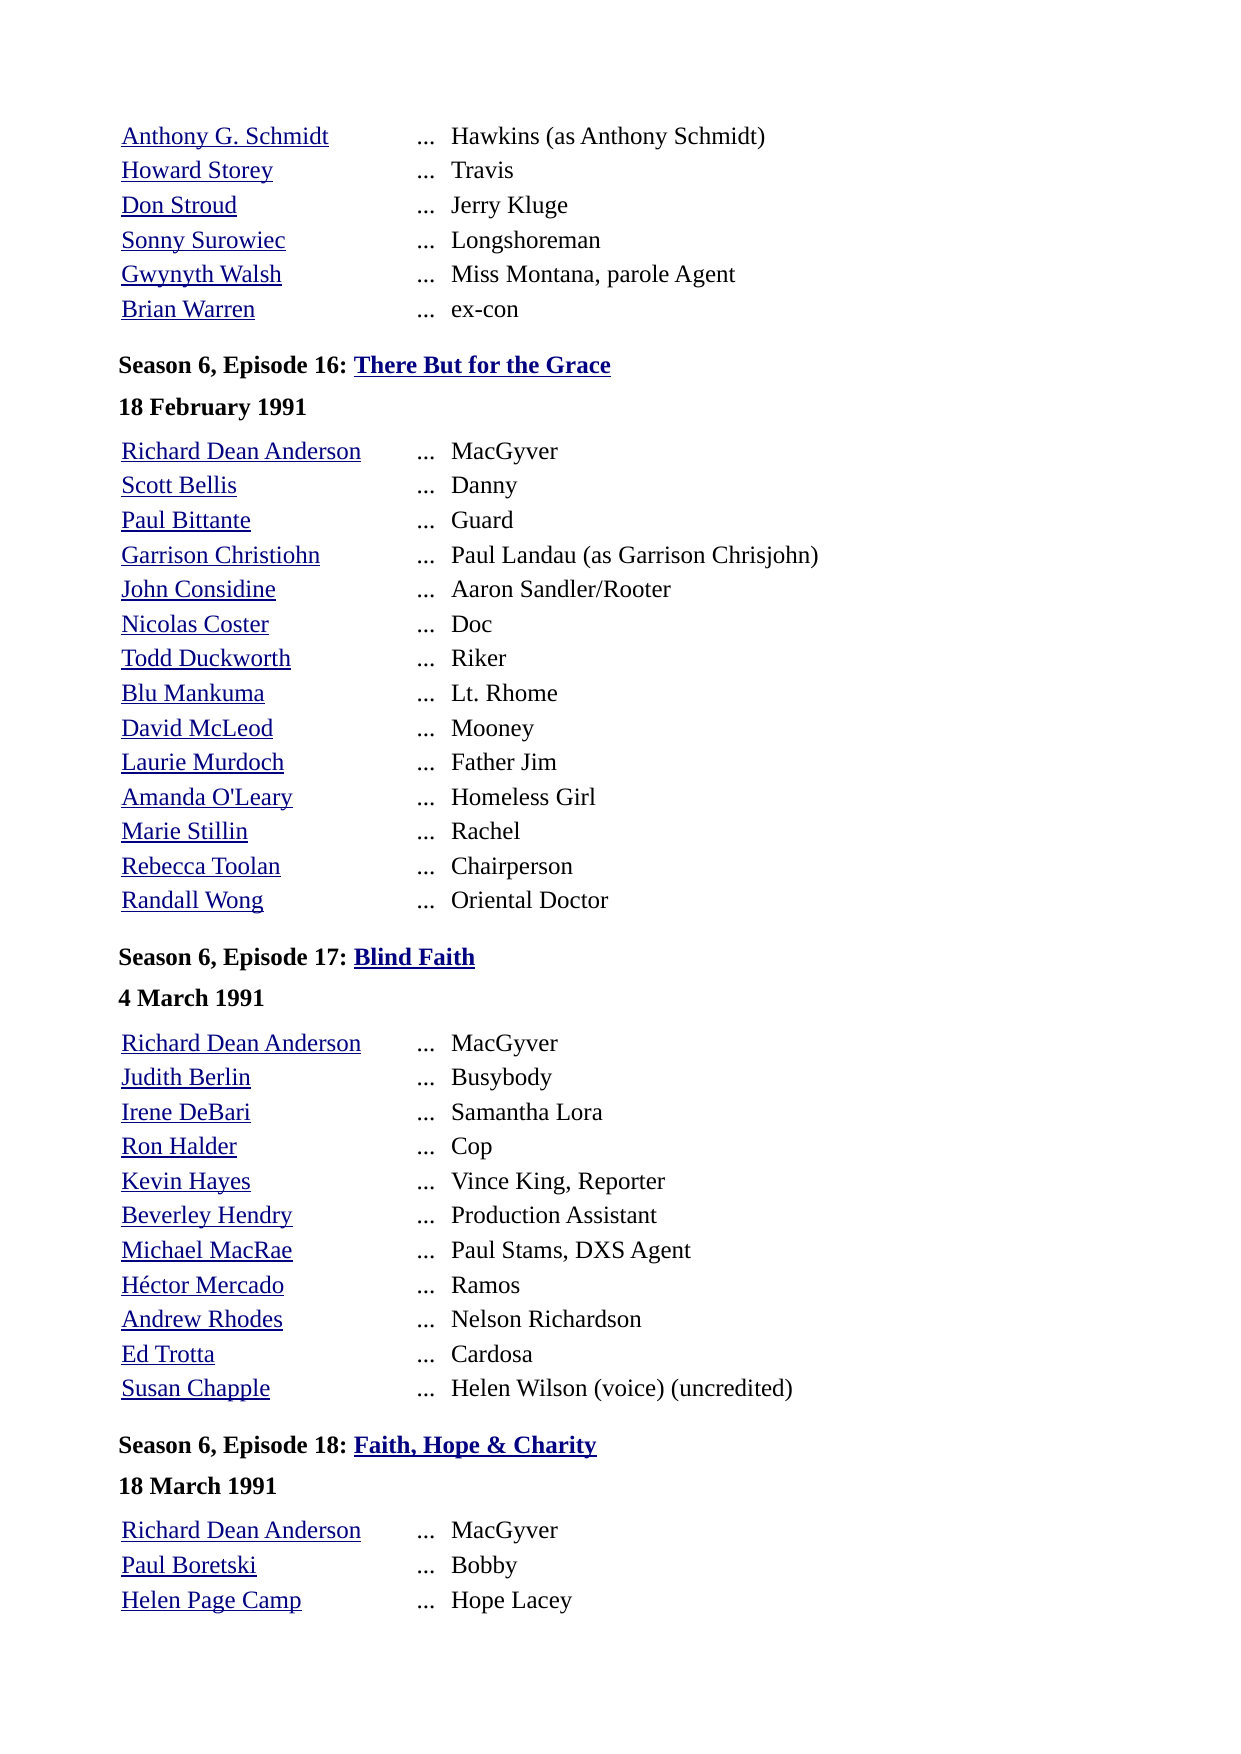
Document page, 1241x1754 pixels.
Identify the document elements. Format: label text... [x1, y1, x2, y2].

table_cell Bobby [448, 1547, 581, 1582]
table_cell Marie Stillin [118, 814, 413, 848]
table_cell Production Assistant [448, 1198, 799, 1232]
table_cell Chairperson [448, 848, 823, 883]
table_cell ... [414, 187, 448, 222]
table_cell ... [414, 153, 448, 187]
table_cell ... [414, 502, 448, 537]
table_header ... [414, 433, 448, 468]
table_cell Cardosa [448, 1336, 799, 1371]
table_cell Don Stroud [118, 187, 413, 222]
table_cell Lt. Rhome [448, 675, 823, 710]
table_cell ... [414, 675, 448, 710]
table_cell Héctor Mercado [118, 1267, 413, 1301]
table_cell Homeless Girl [448, 779, 823, 813]
table_header MacGyver [448, 1025, 799, 1059]
table_header Richard Dean Anderson [118, 1513, 413, 1547]
table_cell David McLeod [118, 710, 413, 744]
table_cell ... [414, 641, 448, 675]
table_cell Travis [448, 153, 771, 187]
table_header MacGyver [448, 1513, 581, 1547]
table_cell Jerry Kluge [448, 187, 771, 222]
table_cell Ramos [448, 1267, 799, 1301]
table_cell ... [414, 537, 448, 571]
table_cell Hawkins (as Anthony Schmidt) [448, 118, 771, 153]
table_cell ... [414, 1582, 448, 1616]
table_cell Mooney [448, 710, 823, 744]
table_cell ... [414, 468, 448, 502]
table_cell Paul Boretski [118, 1547, 413, 1582]
table_cell Randall Wong [118, 883, 413, 917]
table_cell Sonny Surowiec [118, 222, 413, 256]
table_cell Howard Storey [118, 153, 413, 187]
table_cell Danny [448, 468, 823, 502]
table_header ... [414, 1513, 448, 1547]
table_cell Rebecca Toolan [118, 848, 413, 883]
text 4 March 1991 [118, 983, 1122, 1012]
table_cell ... [414, 1129, 448, 1163]
table_cell Judith Berlin [118, 1059, 413, 1094]
table_cell Michael MacRae [118, 1232, 413, 1267]
table_header MacGyver [448, 433, 823, 468]
table_cell Brian Warren [118, 291, 413, 326]
table_cell Samantha Lora [448, 1094, 799, 1128]
table_header Richard Dean Anderson [118, 1025, 413, 1059]
table_cell ... [414, 1059, 448, 1094]
table_cell Miss Montana, parole Agent [448, 256, 771, 291]
table_cell ... [414, 1301, 448, 1336]
table_cell ... [414, 710, 448, 744]
table_cell Oriental Doctor [448, 883, 823, 917]
subtitle Season 6, Episode 16: There But for the Grace [118, 351, 1122, 379]
table_cell Helen Page Camp [118, 1582, 413, 1616]
table_cell Scott Bellis [118, 468, 413, 502]
table_cell Paul Bittante [118, 502, 413, 537]
table_cell Nelson Richardson [448, 1301, 799, 1336]
table_cell Ron Halder [118, 1129, 413, 1163]
text 18 February 1991 [118, 392, 1122, 421]
table_cell ... [414, 1232, 448, 1267]
table_cell Longshoreman [448, 222, 771, 256]
table_cell Vince King, Reporter [448, 1163, 799, 1198]
table_cell ex-con [448, 291, 771, 326]
table_cell Helen Wilson (voice) (uncredited) [448, 1371, 799, 1405]
table_cell Aaron Sandler/Rooter [448, 571, 823, 606]
table_cell Ed Trotta [118, 1336, 413, 1371]
table_cell ... [414, 1371, 448, 1405]
table_cell Nicolas Coster [118, 606, 413, 641]
table_cell Riker [448, 641, 823, 675]
table_cell Paul Landau (as Garrison Chrisjohn) [448, 537, 823, 571]
table_cell Father Jim [448, 744, 823, 779]
table_header Richard Dean Anderson [118, 433, 413, 468]
table_cell ... [414, 571, 448, 606]
subtitle Season 6, Episode 18: Faith, Hope & Charity [118, 1430, 1122, 1459]
table_cell ... [414, 848, 448, 883]
table_cell ... [414, 1094, 448, 1128]
table_cell ... [414, 606, 448, 641]
table_cell Todd Duckworth [118, 641, 413, 675]
table_cell Gwynyth Walsh [118, 256, 413, 291]
table_cell ... [414, 1336, 448, 1371]
table_cell Andrew Rhodes [118, 1301, 413, 1336]
table_cell ... [414, 1198, 448, 1232]
table_cell Laurie Murdoch [118, 744, 413, 779]
table_cell ... [414, 118, 448, 153]
table_cell Blu Mankuma [118, 675, 413, 710]
text 18 March 1991 [118, 1471, 1122, 1500]
subtitle Season 6, Episode 17: Blind Faith [118, 942, 1122, 971]
table_cell ... [414, 256, 448, 291]
table_cell Anthony G. Schmidt [118, 118, 413, 153]
table_cell ... [414, 779, 448, 813]
table_cell Irene DeBari [118, 1094, 413, 1128]
table_cell ... [414, 1547, 448, 1582]
table_cell ... [414, 883, 448, 917]
table_cell Cop [448, 1129, 799, 1163]
table_cell Susan Chapple [118, 1371, 413, 1405]
table_cell John Considine [118, 571, 413, 606]
table_cell Rachel [448, 814, 823, 848]
table_cell Guard [448, 502, 823, 537]
table_cell ... [414, 1267, 448, 1301]
table_header ... [414, 1025, 448, 1059]
table_cell Garrison Christiohn [118, 537, 413, 571]
table_cell ... [414, 222, 448, 256]
table_cell ... [414, 744, 448, 779]
table_cell ... [414, 1163, 448, 1198]
table_cell Amanda O'Leary [118, 779, 413, 813]
table_cell Beverley Hendry [118, 1198, 413, 1232]
table_cell Paul Stams, DXS Agent [448, 1232, 799, 1267]
table_cell Busybody [448, 1059, 799, 1094]
table_cell Doc [448, 606, 823, 641]
table_cell Kevin Hayes [118, 1163, 413, 1198]
table_cell ... [414, 291, 448, 326]
table_cell Hope Lacey [448, 1582, 581, 1616]
table_cell ... [414, 814, 448, 848]
